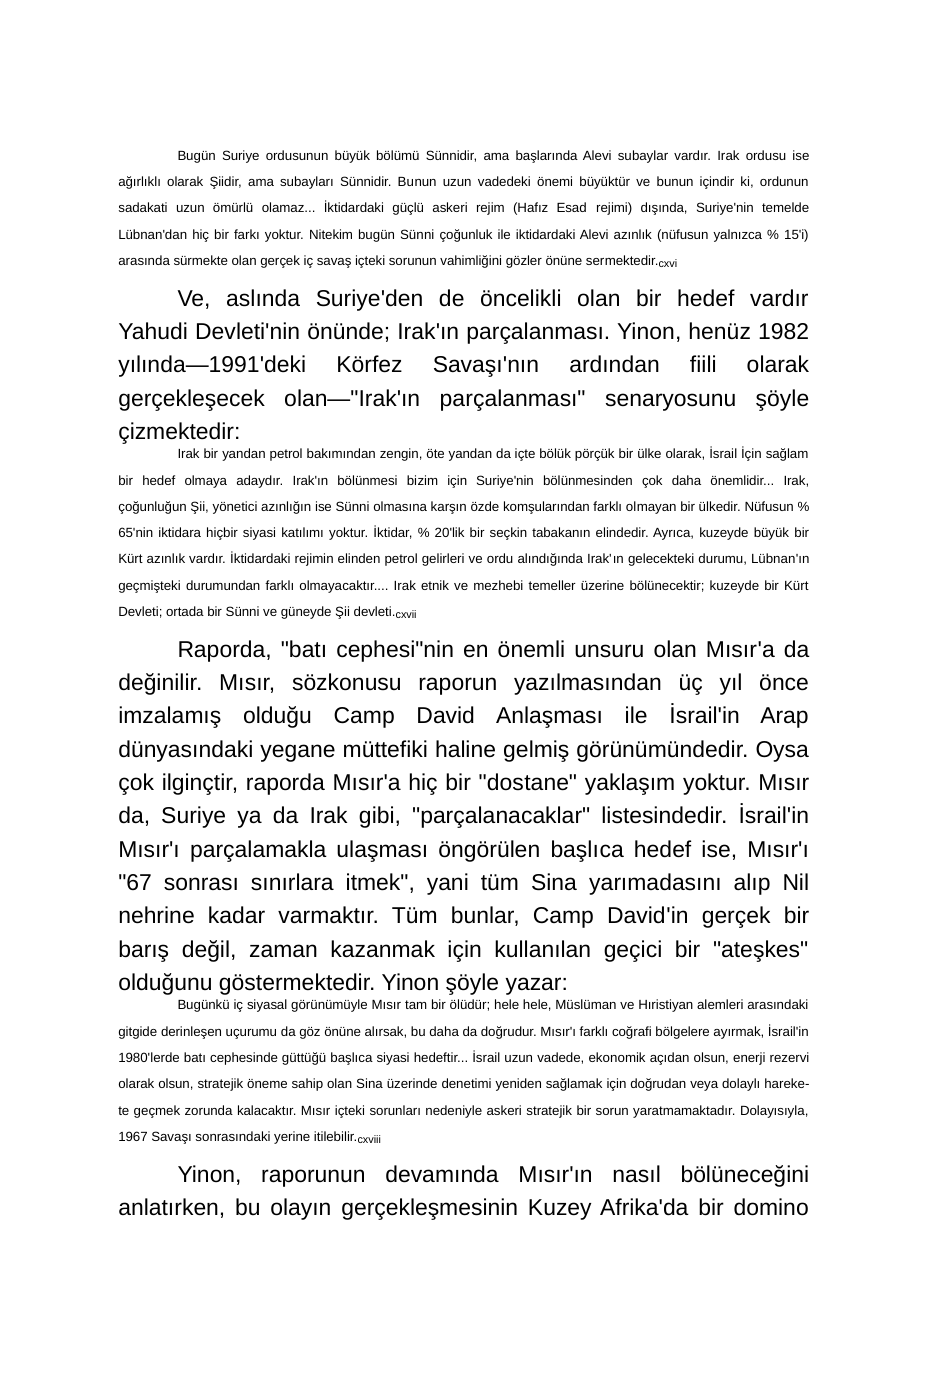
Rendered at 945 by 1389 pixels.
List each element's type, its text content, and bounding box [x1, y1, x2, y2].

text Irak bir yandan petrol bakımından zengin, öte yandan da içte bölük pörçük bir ülke olarak, İsrail İçin sağlam bir hedef olmaya adaydır. Irak'ın bölünmesi bi­zim için Suriye'nin bölünmesinden çok daha önemlidir... Irak, çoğunluğun Şii, yönetici azınlığın ise Sünni olmasına karşın özde komşularından farklı ol­mayan bir ülkedir. Nüfusun % 65'nin iktidara hiçbir siyasi katılımı yoktur. İk­tidar, % 20'lik bir seçkin tabakanın elindedir. Ayrıca, kuzeyde büyük bir Kürt azın­lık vardır. İktidardaki rejimin elinden petrol gelirleri ve ordu alındığında Irak'­ın gelecekteki durumu, Lübnan'ın geçmişteki durumundan farklı olmaya­caktır.... Irak etnik ve mezhebi temeller üzerine bölünecektir; kuzeyde bir Kürt Devleti; ortada bir Sünni ve güneyde Şii devleti. [118, 446, 809, 631]
text Ve, aslında Suriye'den de öncelikli olan bir hedef vardır Yahudi Dev­leti'nin önünde; Irak'ın parçalanması. Yinon, henüz 1982 yılında—1991'­deki Körfez Savaşı'nın ardından fiili olarak gerçekleşecek olan—"Irak'ın par­ça­lan­ması" senaryosunu şöyle çizmektedir: [118, 279, 809, 446]
text Bugünkü iç siyasal görünümüyle Mısır tam bir ölüdür; hele hele, Müslüman ve Hıristiyan alemleri arasındaki gitgide derinleşen uçurumu da göz önüne alırsak, bu daha da doğrudur. Mısır'ı farklı coğrafi bölgelere ayırmak, İsrail'in 1980'­lerde batı cephesinde güttüğü başlıca siyasi hedeftir... İsrail uzun vadede, eko­no­mik açıdan olsun, enerji rezervi olarak olsun, stratejik öneme sahip olan Si­na üzerinde denetimi yeniden sağlamak için doğrudan veya dolaylı hareke­te geçmek zorunda kalacaktır. Mısır içteki sorunları nedeniyle askeri stratejik bir sorun yaratmamaktadır. Dolayısıyla, 1967 Savaşı sonrasındaki yerine itilebilir. [118, 997, 809, 1155]
text Raporda, "batı cephesi"nin en önemli unsuru olan Mısır'a da değinilir. Mı­sır, sözkonusu raporun yazılmasından üç yıl önce imzalamış olduğu Camp David Anlaşması ile İsrail'in Arap dünyasındaki yegane müttefiki haline gelmiş görünümündedir. Oysa çok ilginçtir, raporda Mısır'a hiç bir "dos­tane" yaklaşım yoktur. Mısır da, Suriye ya da Irak gibi, "parçalana­caklar" listesindedir. İsrail'in Mısır'ı parçalamakla ulaşması öngörülen başlı­ca hedef ise, Mısır'ı "67 sonrası sınırlara itmek", yani tüm Sina yarımadasını alıp Nil nehrine kadar varmaktır. Tüm bunlar, Camp David'in gerçek bir barış değil, zaman kazanmak için kullanılan geçici bir "ateşkes" olduğunu göstermektedir. Yinon şöyle yazar: [118, 631, 809, 997]
text Bugün Suriye ordusunun büyük bölümü Sünnidir, ama başlarında Alevi su­baylar vardır. Irak ordusu ise ağırlıklı olarak Şiidir, ama subayları Sünnidir. Bu­nun uzun vadedeki önemi büyüktür ve bunun içindir ki, ordunun sadakati uzun ömürlü olamaz... İktidardaki güçlü askeri rejim (Hafız Esad rejimi) dı­şın­da, Suriye'nin temelde Lübnan'dan hiç bir farkı yoktur. Nitekim bugün Sün­ni çoğunluk ile iktidardaki Alevi azınlık (nüfusun yalnızca % 15'i) ara­sın­da sürmekte olan gerçek iç savaş içteki sorunun vahimliğini gözler önüne ser­mektedir. [118, 148, 809, 279]
text Yinon, raporunun devamında Mısır'ın nasıl bölüneceğini anlatırken, bu olayın gerçekleşmesinin Kuzey Afrika'da bir domino [118, 1155, 809, 1222]
